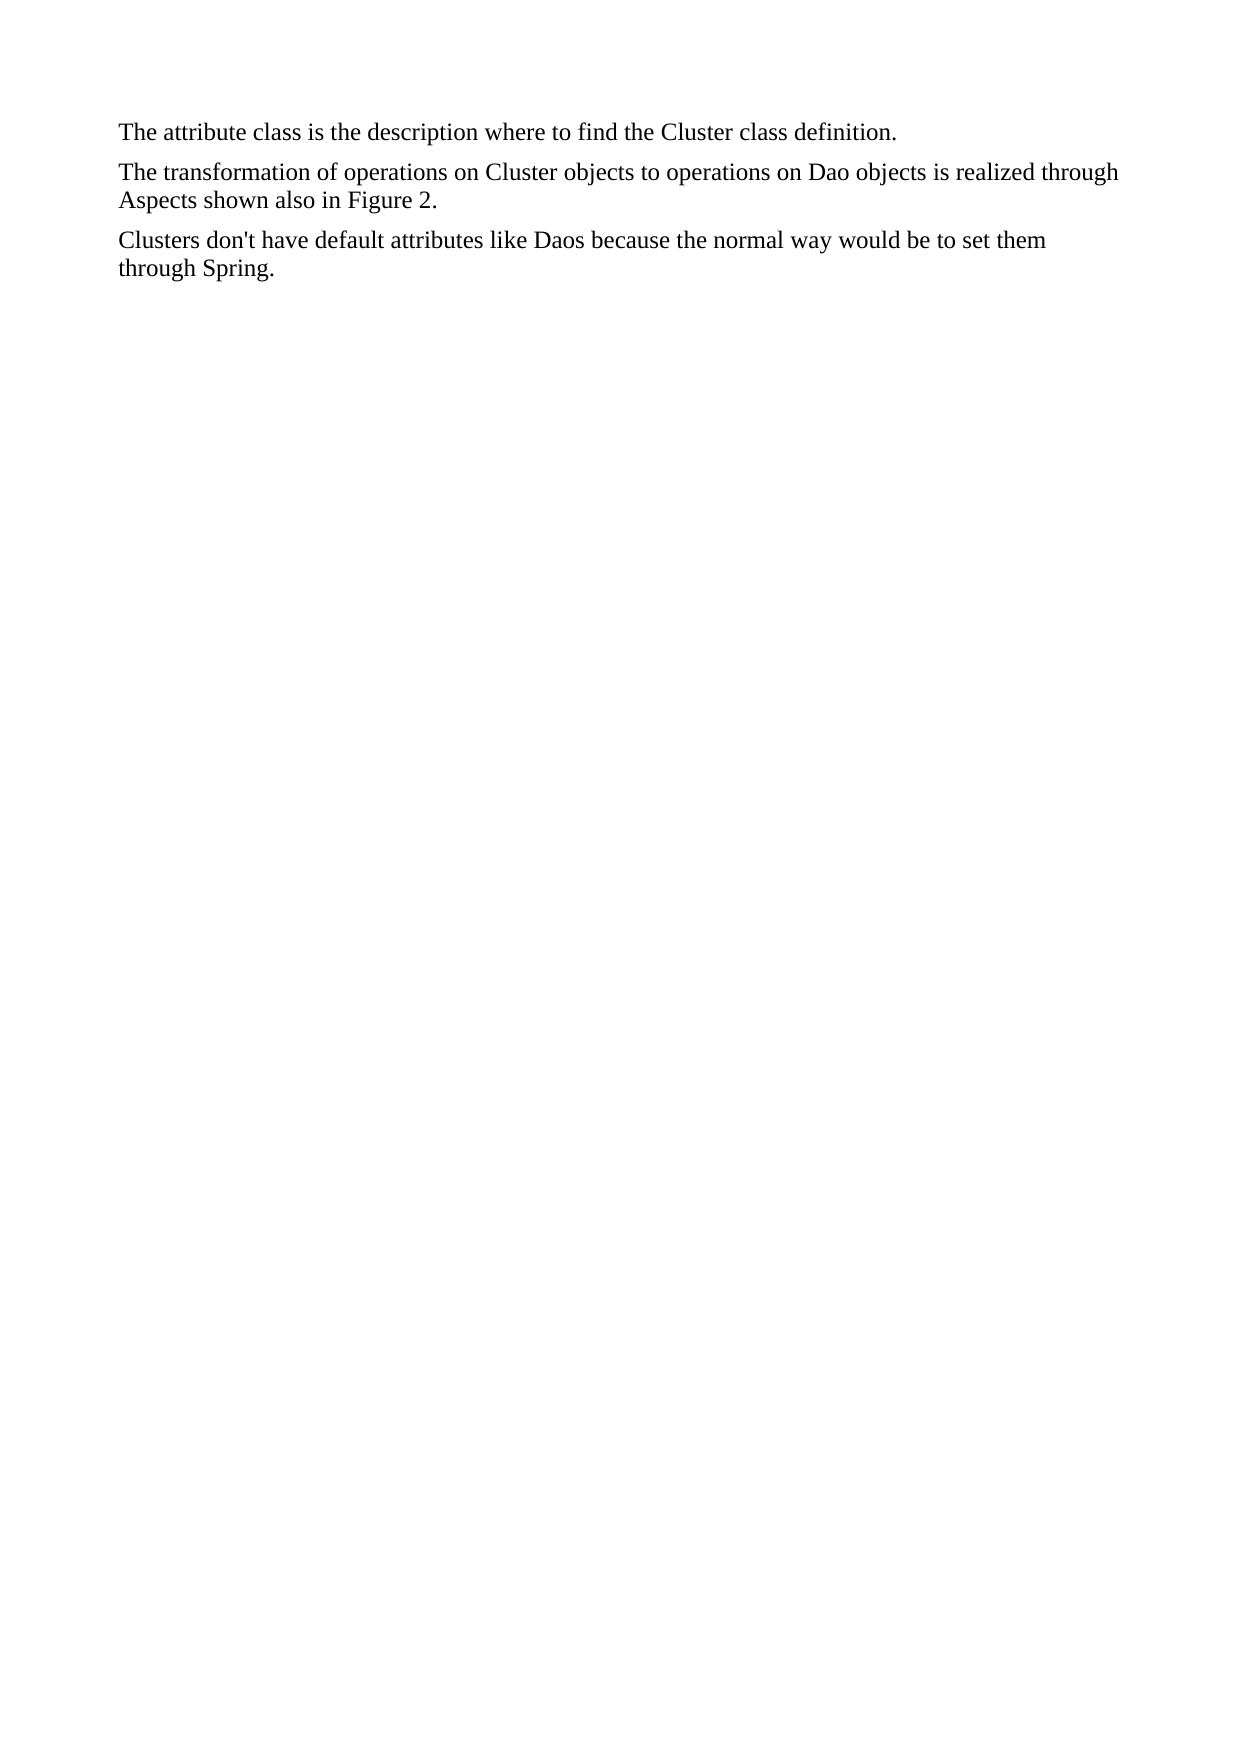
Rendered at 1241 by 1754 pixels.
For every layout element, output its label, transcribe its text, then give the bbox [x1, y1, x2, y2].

text The attribute class is the description where to find the Cluster class definition. [118, 118, 1122, 146]
text The transformation of operations on Cluster objects to operations on Dao objects is realized through Aspects shown also in Figure 2. [118, 158, 1122, 214]
text Clusters don't have default attributes like Daos because the normal way would be to set them through Spring. [118, 226, 1122, 282]
